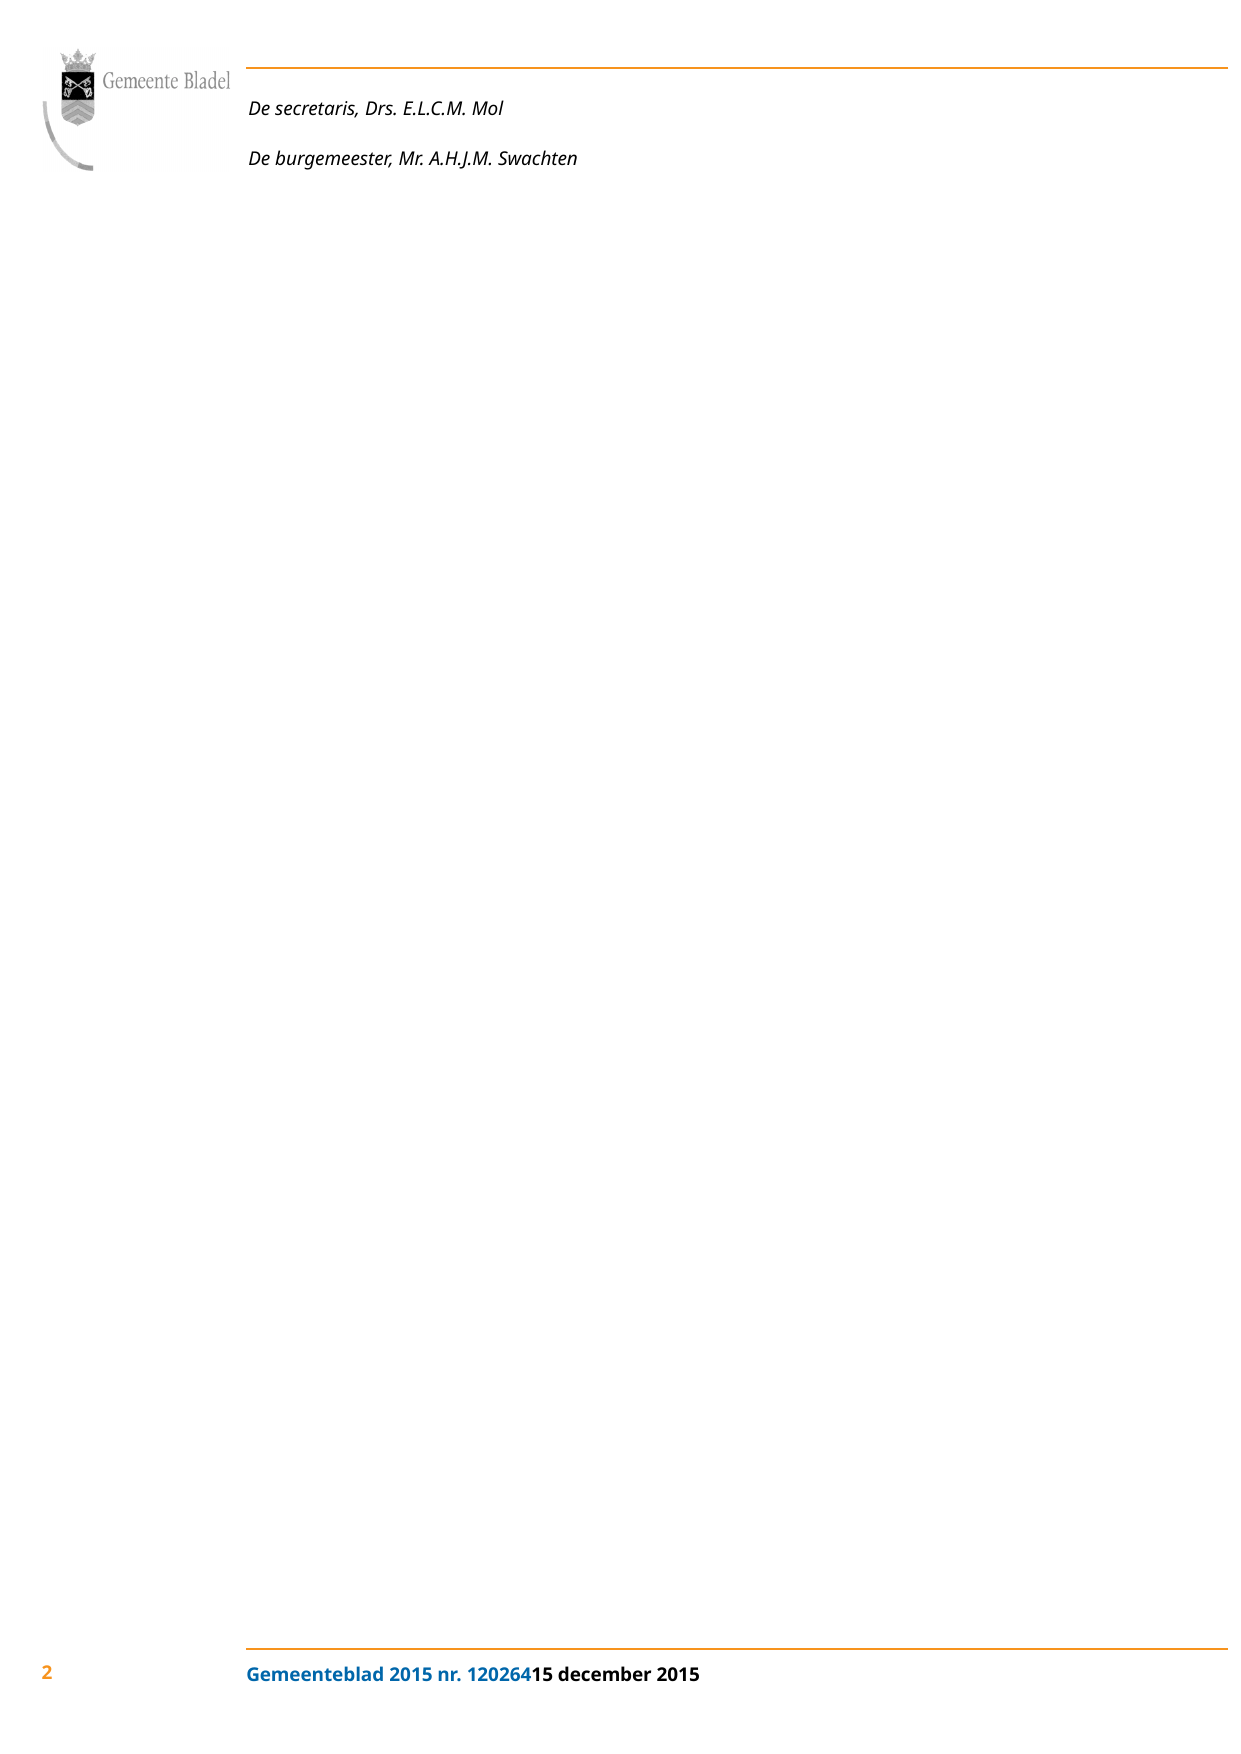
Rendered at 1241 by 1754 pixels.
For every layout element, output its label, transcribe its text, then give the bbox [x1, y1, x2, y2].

text De burgemeester, Mr. A.H.J.M. Swachten [248, 145, 1152, 171]
text De secretaris, Drs. E.L.C.M. Mol [248, 95, 1152, 121]
picture [41, 47, 231, 172]
